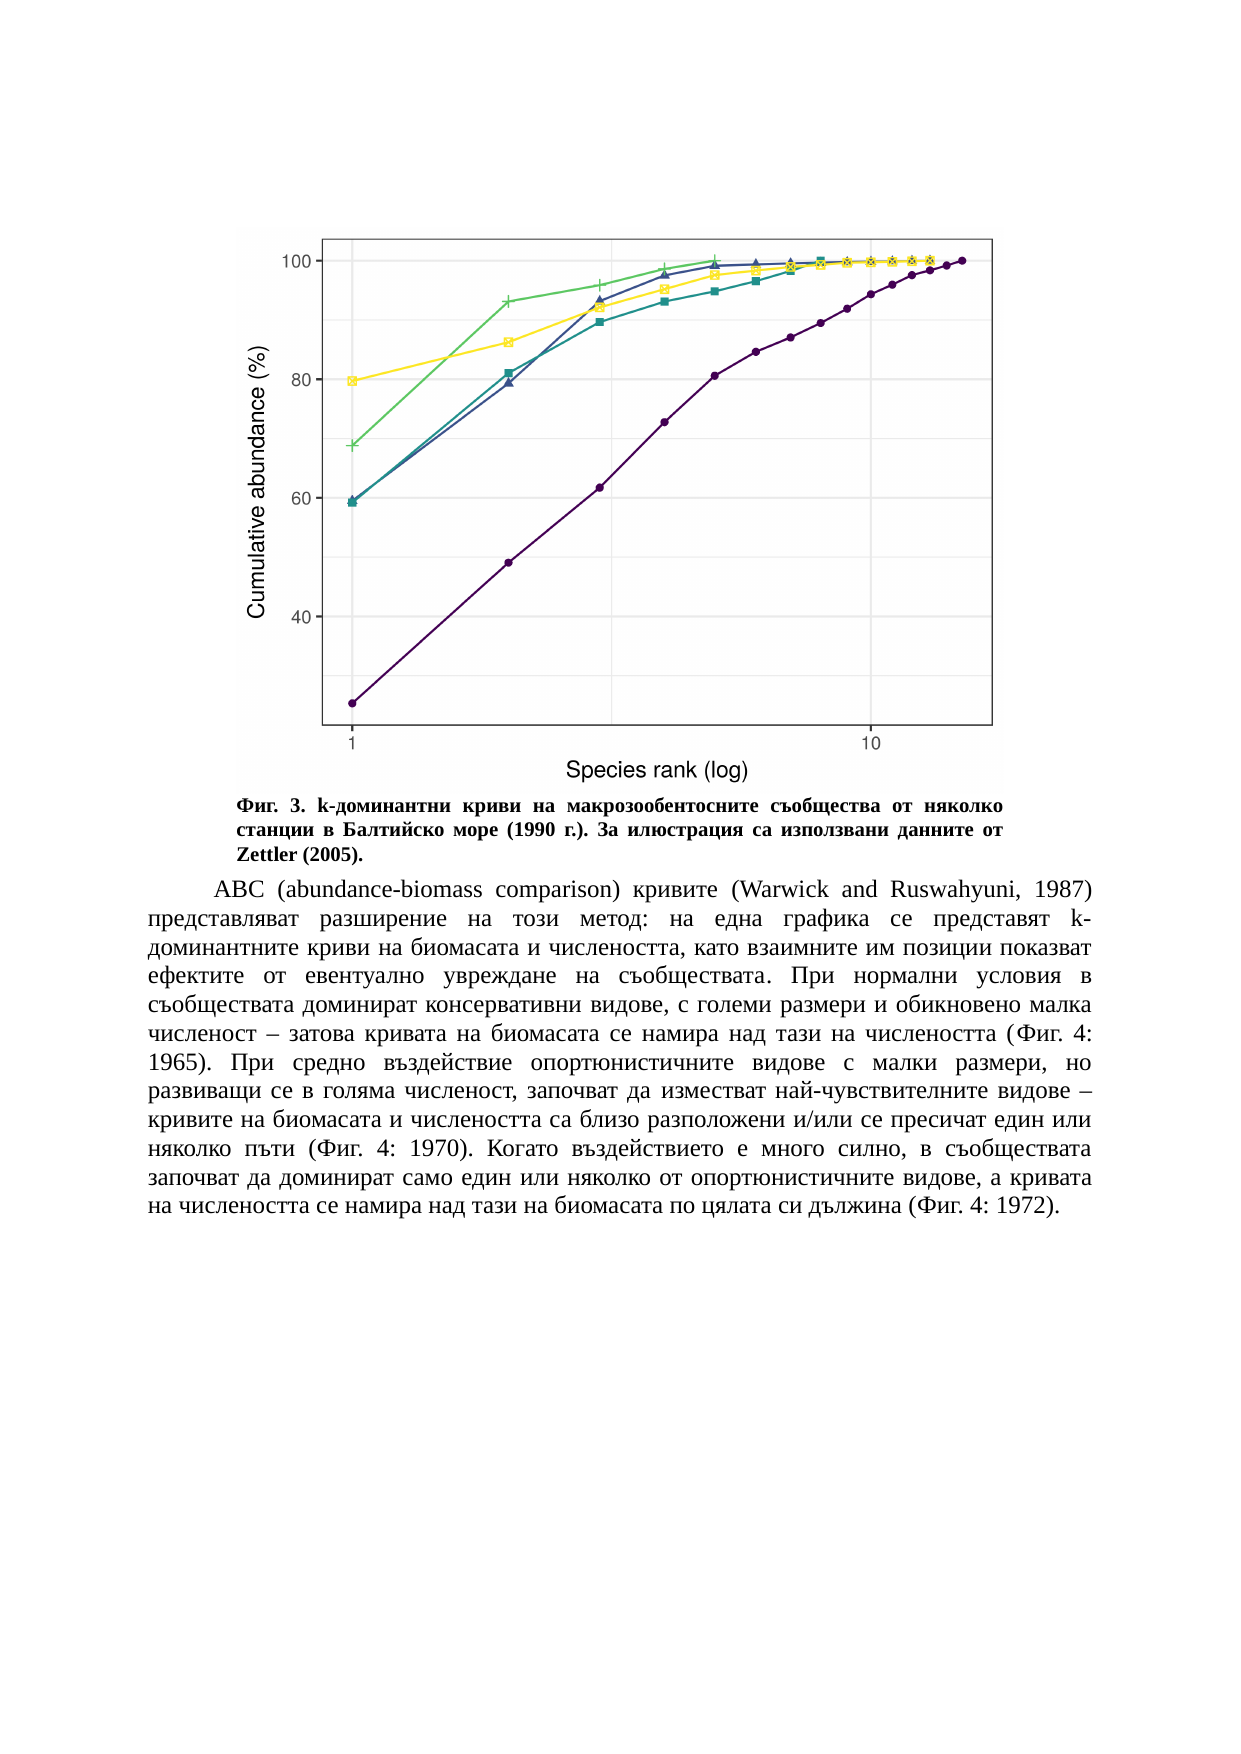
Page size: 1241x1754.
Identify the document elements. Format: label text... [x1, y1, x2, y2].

text ABC (abundance-biomass comparison) кривите (Warwick and Ruswahyuni, 1987) представляват разширение на този метод: на една графика се представят k-доминантните криви на биомасата и числеността, като взаимните им позиции показват ефектите от евентуално увреждане на съобществата. При нормални условия в съобществата доминират консервативни видове, с големи размери и обикновено малка численост – затова кривата на биомасата се намира над тази на числеността (Фиг. 4: 1965). При средно въздействие опортюнистичните видове с малки размери, но развиващи се в голяма численост, започват да изместват най-чувствителните видове – кривите на биомасата и числеността са близо разположени и/или се пресичат един или няколко пъти (Фиг. 4: 1970). Когато въздействието е много силно, в съобществата започват да доминират само един или няколко от опортюнистичните видове, а кривата на числеността се намира над тази на биомасата по цялата си дължина (Фиг. 4: 1972). [148, 874, 1093, 1219]
text Фиг. 3. k-доминантни криви на макрозообентосните съобщества от няколко станции в Балтийско море (1990 г.). За илюстрация са използвани данните от Zettler (2005). [236, 794, 1004, 866]
picture [236, 227, 1004, 794]
